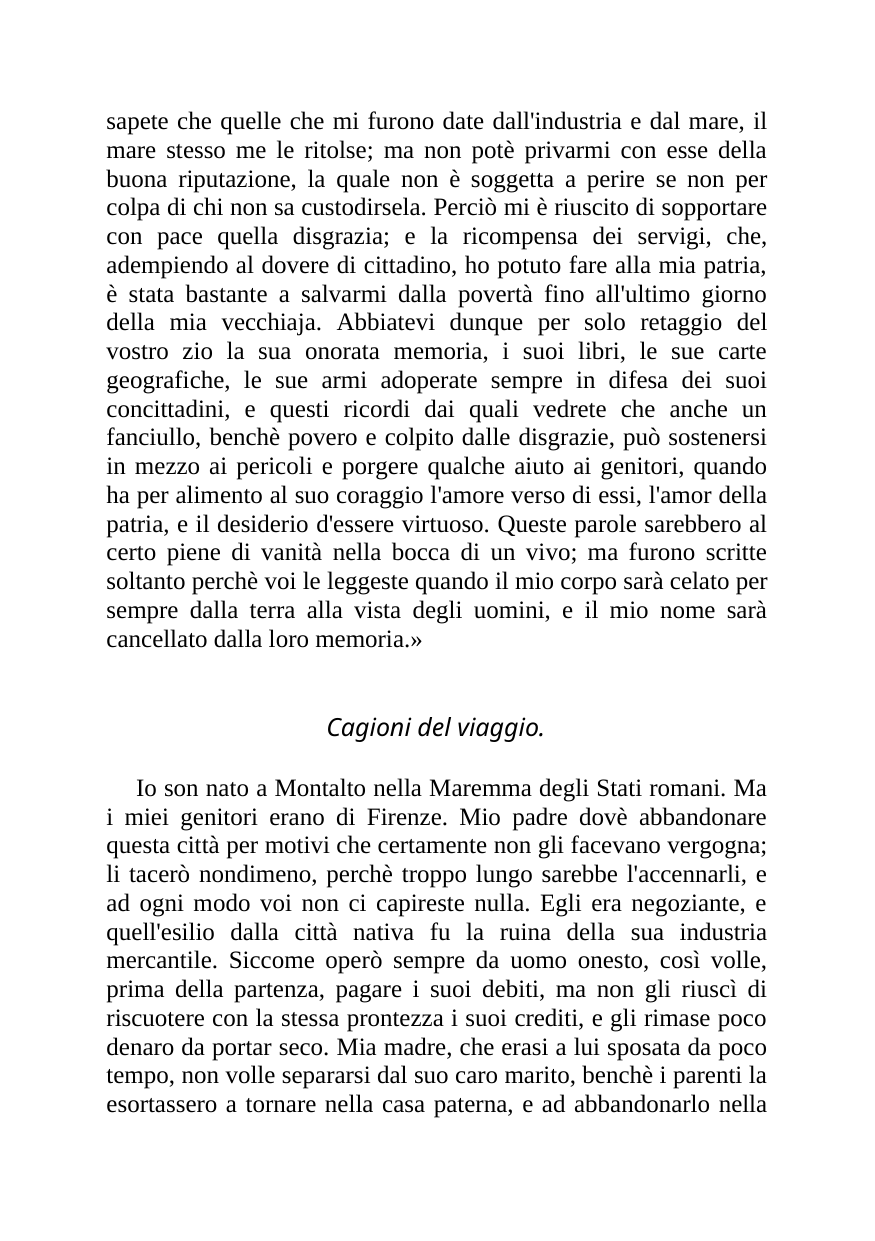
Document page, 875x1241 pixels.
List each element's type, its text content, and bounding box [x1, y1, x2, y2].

text Io son nato a Montalto nella Maremma degli Stati romani. Ma i miei genitori erano di Firenze. Mio padre dovè abbandonare questa città per motivi che certamente non gli facevano vergogna; li tacerò nondimeno, perchè troppo lungo sarebbe l'accennarli, e ad ogni modo voi non ci capireste nulla. Egli era negoziante, e quell'esilio dalla città nativa fu la ruina della sua industria mercantile. Siccome operò sempre da uomo onesto, così volle, prima della partenza, pagare i suoi debiti, ma non gli riuscì di riscuotere con la stessa prontezza i suoi crediti, e gli rimase poco denaro da portar seco. Mia madre, che erasi a lui sposata da poco tempo, non volle separarsi dal suo caro marito, benchè i parenti la esortassero a tornare nella casa paterna, e ad abbandonarlo nella [106, 773, 768, 1118]
text sapete che quelle che mi furono date dall'industria e dal mare, il mare stesso me le ritolse; ma non potè privarmi con esse della buona riputazione, la quale non è soggetta a perire se non per colpa di chi non sa custodirsela. Perciò mi è riuscito di sopportare con pace quella disgrazia; e la ricompensa dei servigi, che, adempiendo al dovere di cittadino, ho potuto fare alla mia patria, è stata bastante a salvarmi dalla povertà fino all'ultimo giorno della mia vecchiaja. Abbiatevi dunque per solo retaggio del vostro zio la sua onorata memoria, i suoi libri, le sue carte geografiche, le sue armi adoperate sempre in difesa dei suoi concittadini, e questi ricordi dai quali vedrete che anche un fanciullo, benchè povero e colpito dalle disgrazie, può sostenersi in mezzo ai pericoli e porgere qualche aiuto ai genitori, quando ha per alimento al suo coraggio l'amore verso di essi, l'amor della patria, e il desiderio d'essere virtuoso. Queste parole sarebbero al certo piene di vanità nella bocca di un vivo; ma furono scritte soltanto perchè voi le leggeste quando il mio corpo sarà celato per sempre dalla terra alla vista degli uomini, e il mio nome sarà cancellato dalla loro memoria.» [106, 106, 768, 652]
text Cagioni del viaggio. [106, 710, 768, 744]
